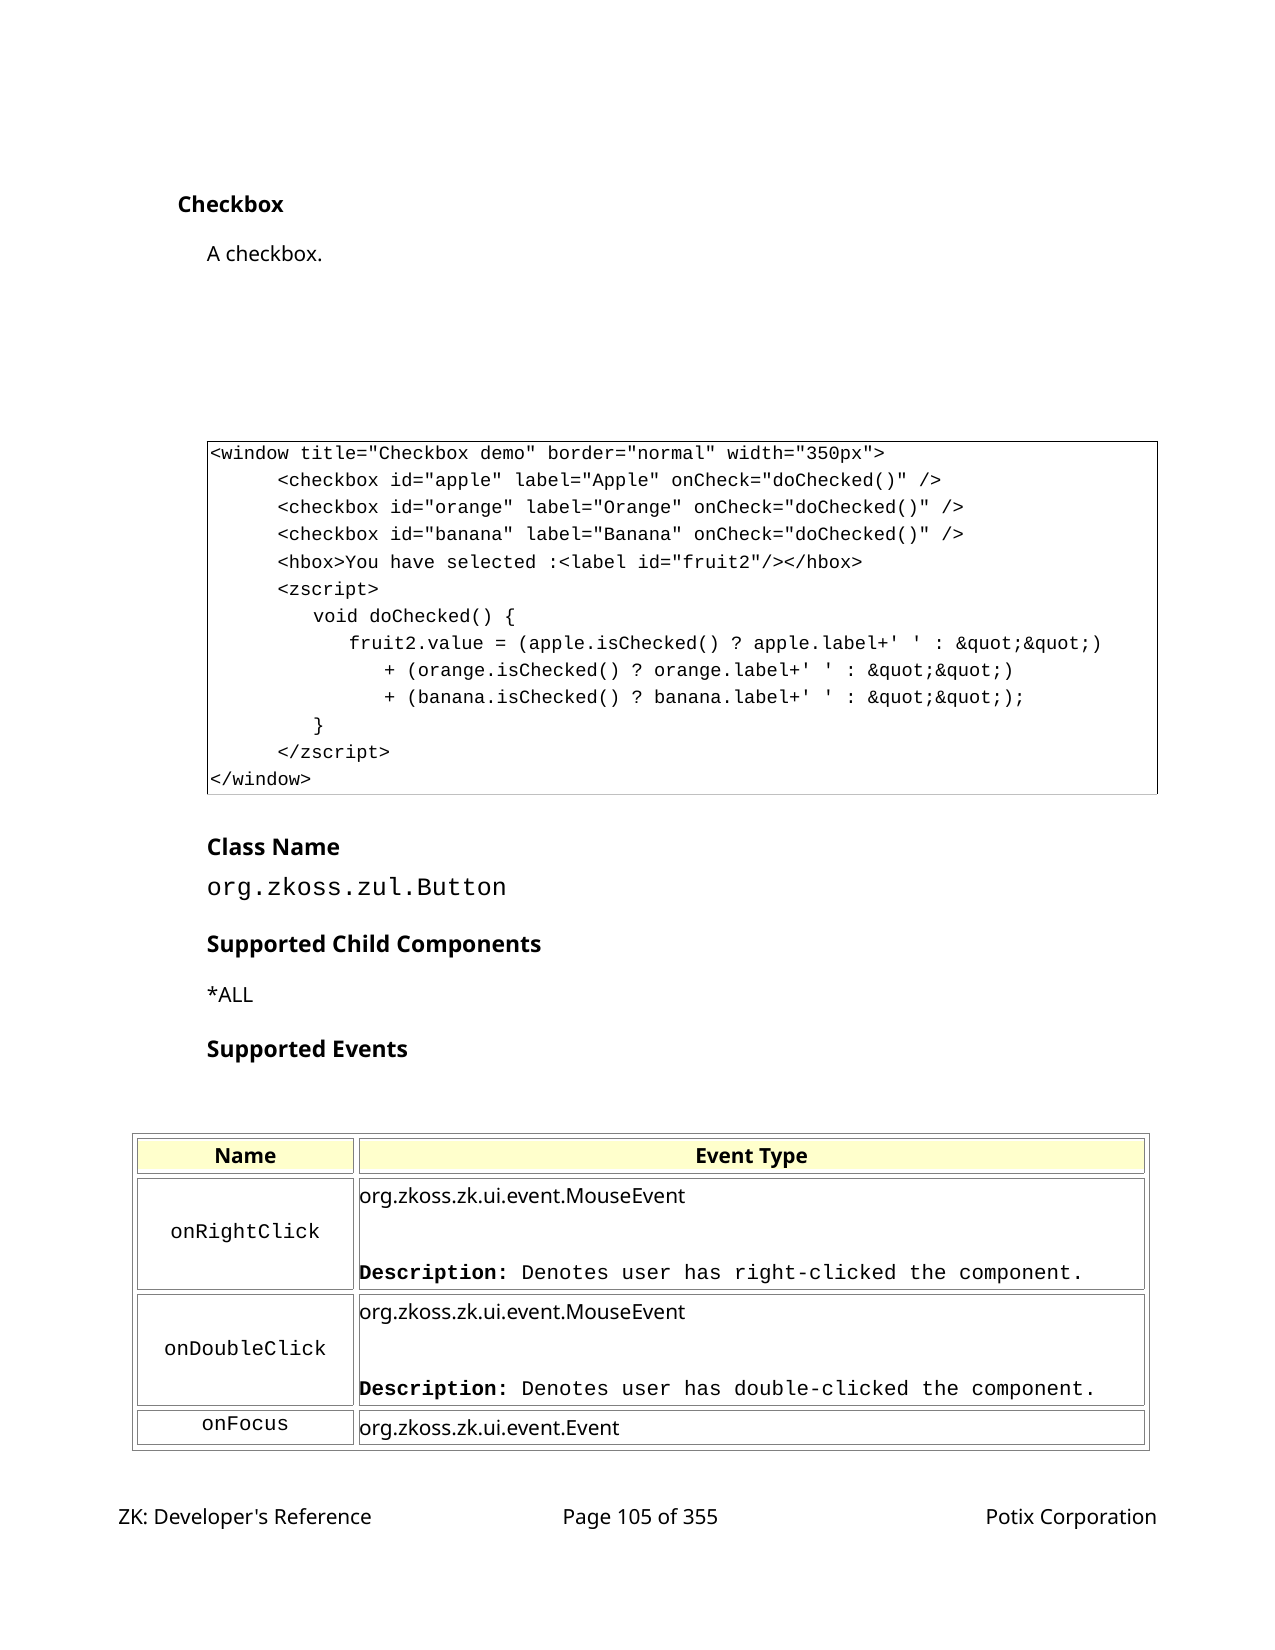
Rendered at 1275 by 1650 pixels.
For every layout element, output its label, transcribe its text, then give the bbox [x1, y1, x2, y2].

subtitle Supported Child Components [207, 928, 1157, 959]
table_header Event Type [356, 1134, 1147, 1172]
table_cell org.zkoss.zk.ui.event.MouseEvent Description: Denotes user has double-clicked the component. [356, 1289, 1147, 1405]
table_cell onDoubleClick [134, 1289, 356, 1405]
text <window title="Checkbox demo" border="normal" width="350px"> [208, 442, 1157, 465]
text <checkbox id="apple" label="Apple" onCheck="doChecked()" /> [208, 468, 1157, 492]
text A checkbox. [207, 239, 1157, 268]
text + (orange.isChecked() ? orange.label+' ' : &quot;&quot;) [208, 658, 1157, 682]
text *ALL [207, 980, 1157, 1008]
text </zscript> [208, 740, 1157, 764]
subtitle Supported Events [207, 1033, 1157, 1064]
text } [208, 713, 1157, 737]
table_cell onRightClick [134, 1173, 356, 1289]
table_cell onFocus [134, 1405, 356, 1444]
text + (banana.isChecked() ? banana.label+' ' : &quot;&quot;); [208, 685, 1157, 710]
text fruit2.value = (apple.isChecked() ? apple.label+' ' : &quot;&quot;) [208, 631, 1157, 655]
table_cell org.zkoss.zk.ui.event.MouseEvent Description: Denotes user has right-clicked the component. [356, 1173, 1147, 1289]
subtitle Checkbox [177, 189, 1157, 219]
text </window> [208, 767, 1157, 794]
text void doChecked() { [208, 604, 1157, 628]
table_cell org.zkoss.zk.ui.event.Event [356, 1405, 1147, 1444]
text <checkbox id="banana" label="Banana" onCheck="doChecked()" /> [208, 522, 1157, 547]
text <checkbox id="orange" label="Orange" onCheck="doChecked()" /> [208, 495, 1157, 519]
text <hbox>You have selected :<label id="fruit2"/></hbox> [208, 549, 1157, 574]
subtitle Class Name [207, 831, 1157, 862]
table_header Name [134, 1134, 356, 1172]
text <zscript> [208, 577, 1157, 601]
text org.zkoss.zul.Button [207, 874, 1157, 903]
